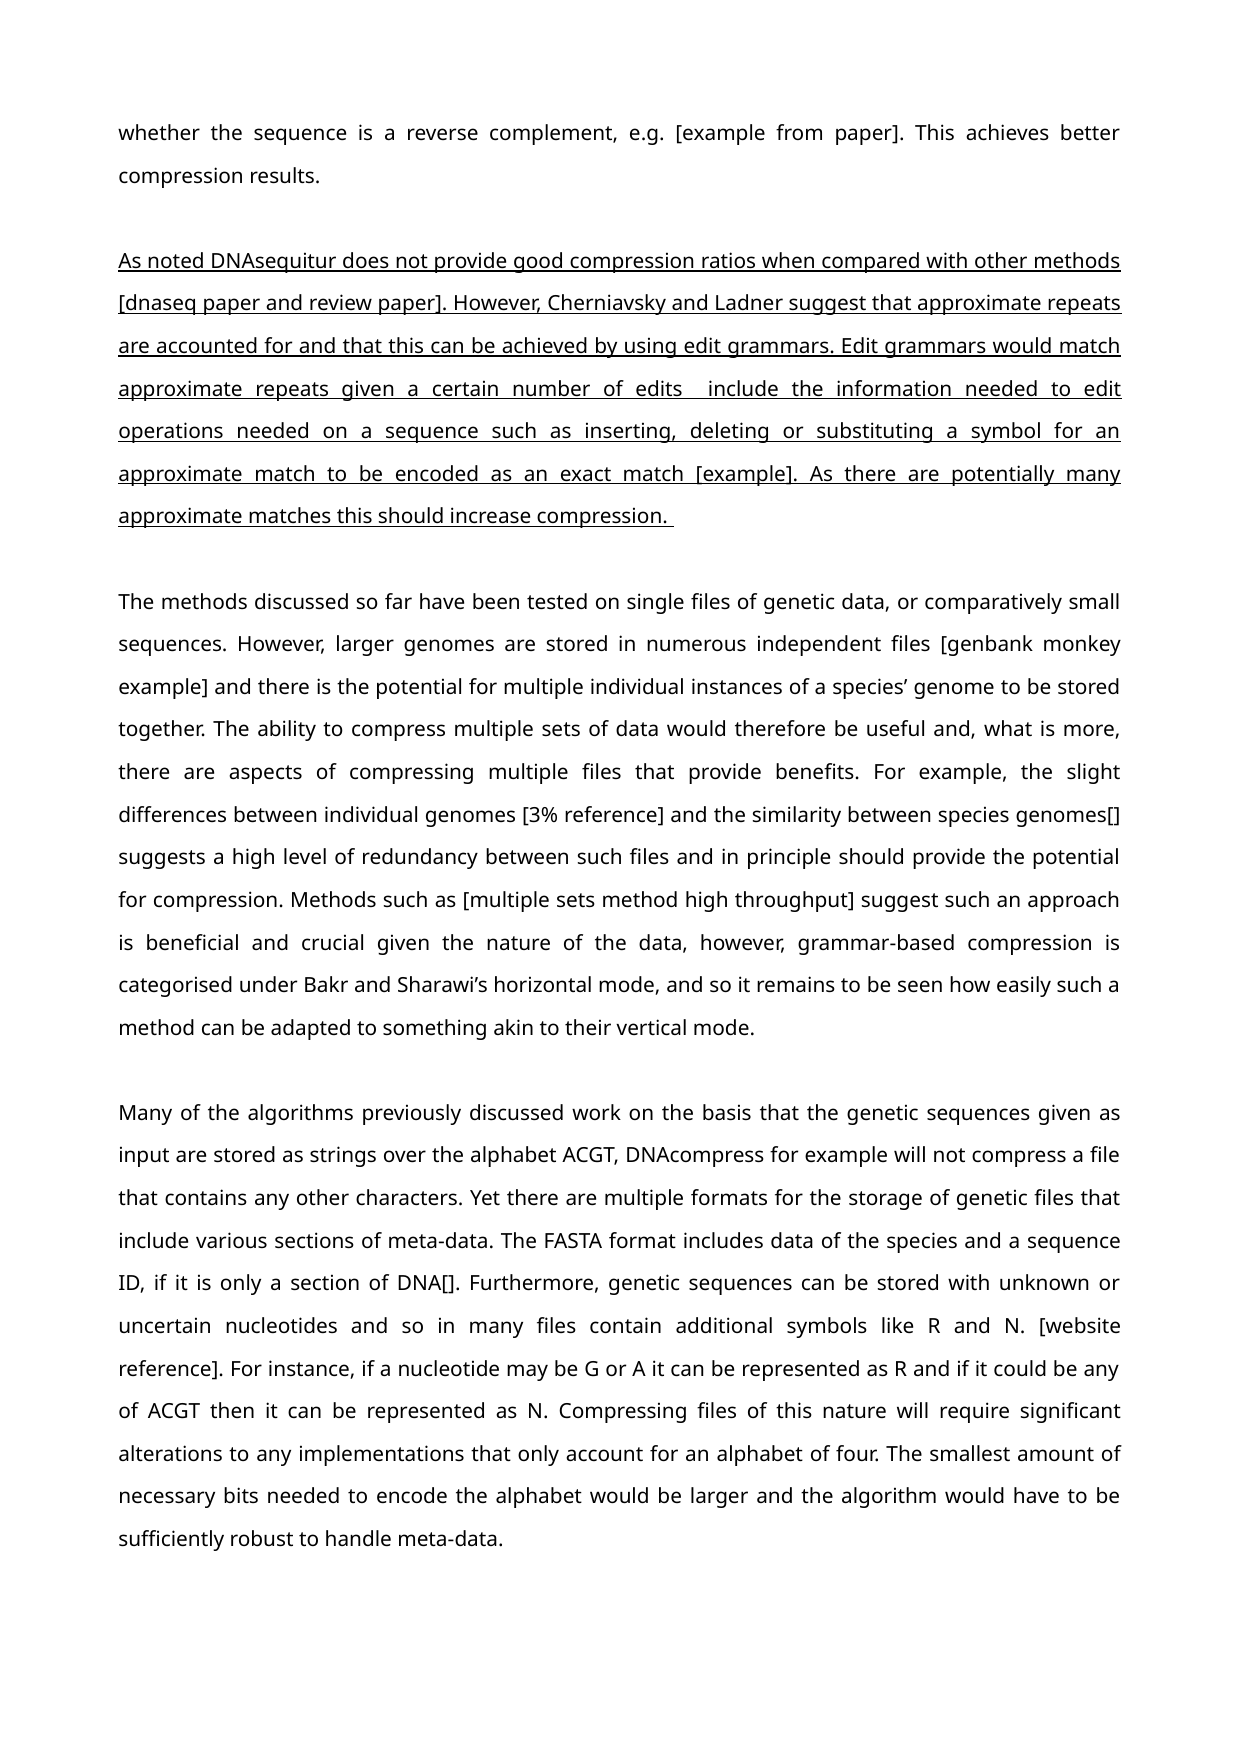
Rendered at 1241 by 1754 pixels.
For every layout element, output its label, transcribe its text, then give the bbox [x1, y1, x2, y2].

text The methods discussed so far have been tested on single files of genetic data, or comparatively small sequences. However, larger genomes are stored in numerous independent files [genbank monkey example] and there is the potential for multiple individual instances of a species’ genome to be stored together. The ability to compress multiple sets of data would therefore be useful and, what is more, there are aspects of compressing multiple files that provide benefits. For example, the slight differences between individual genomes [3% reference] and the similarity between species genomes[] suggests a high level of redundancy between such files and in principle should provide the potential for compression. Methods such as [multiple sets method high throughput] suggest such an approach is beneficial and crucial given the nature of the data, however, grammar-based compression is categorised under Bakr and Sharawi’s horizontal mode, and so it remains to be seen how easily such a method can be adapted to something akin to their vertical mode. [118, 587, 1122, 1041]
text are accounted for and that this can be achieved by using edit grammars. Edit grammars would match approximate repeats given a certain number of edits include the information needed to edit [118, 314, 1122, 398]
text operations needed on a sequence such as inserting, deleting or substituting a symbol for an approximate match to be encoded as an exact match [example]. As there are potentially many approximate matches this should increase compression. [118, 399, 1122, 530]
text As noted DNAsequitur does not provide good compression ratios when compared with other methods [dnaseq paper and review paper]. However, Cherniavsky and Ladner suggest that approximate repeats [118, 246, 1122, 313]
text whether the sequence is a reverse complement, e.g. [example from paper]. This achieves better compression results. [118, 118, 1122, 189]
text Many of the algorithms previously discussed work on the basis that the genetic sequences given as input are stored as strings over the alphabet ACGT, DNAcompress for example will not compress a file that contains any other characters. Yet there are multiple formats for the storage of genetic files that include various sections of meta-data. The FASTA format includes data of the species and a sequence ID, if it is only a section of DNA[]. Furthermore, genetic sequences can be stored with unknown or uncertain nucleotides and so in many files contain additional symbols like R and N. [website reference]. For instance, if a nucleotide may be G or A it can be represented as R and if it could be any of ACGT then it can be represented as N. Compressing files of this nature will require significant alterations to any implementations that only account for an alphabet of four. The smallest amount of necessary bits needed to encode the alphabet would be larger and the algorithm would have to be sufficiently robust to handle meta-data. [118, 1098, 1122, 1552]
